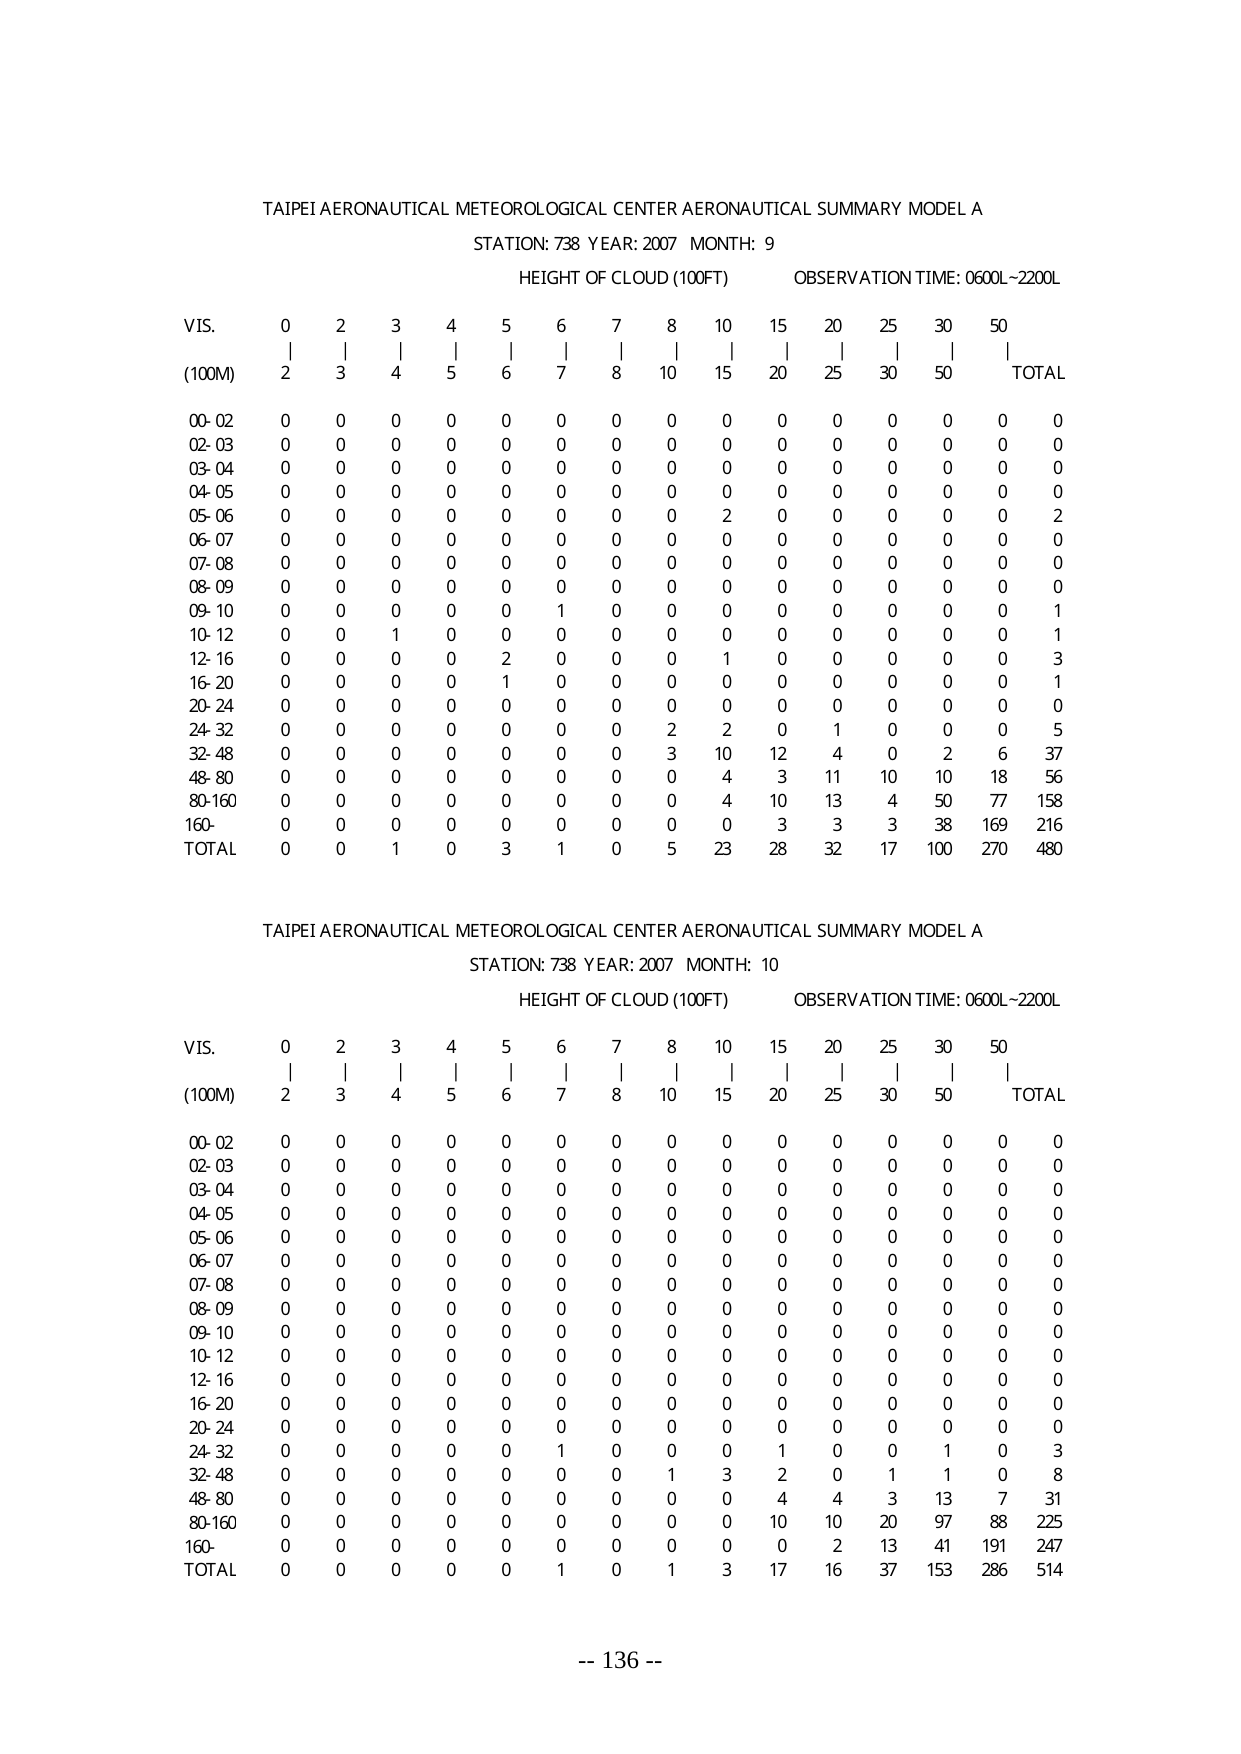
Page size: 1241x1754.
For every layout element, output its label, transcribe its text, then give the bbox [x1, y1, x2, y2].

text -- 136 -- [543, 1637, 697, 1674]
